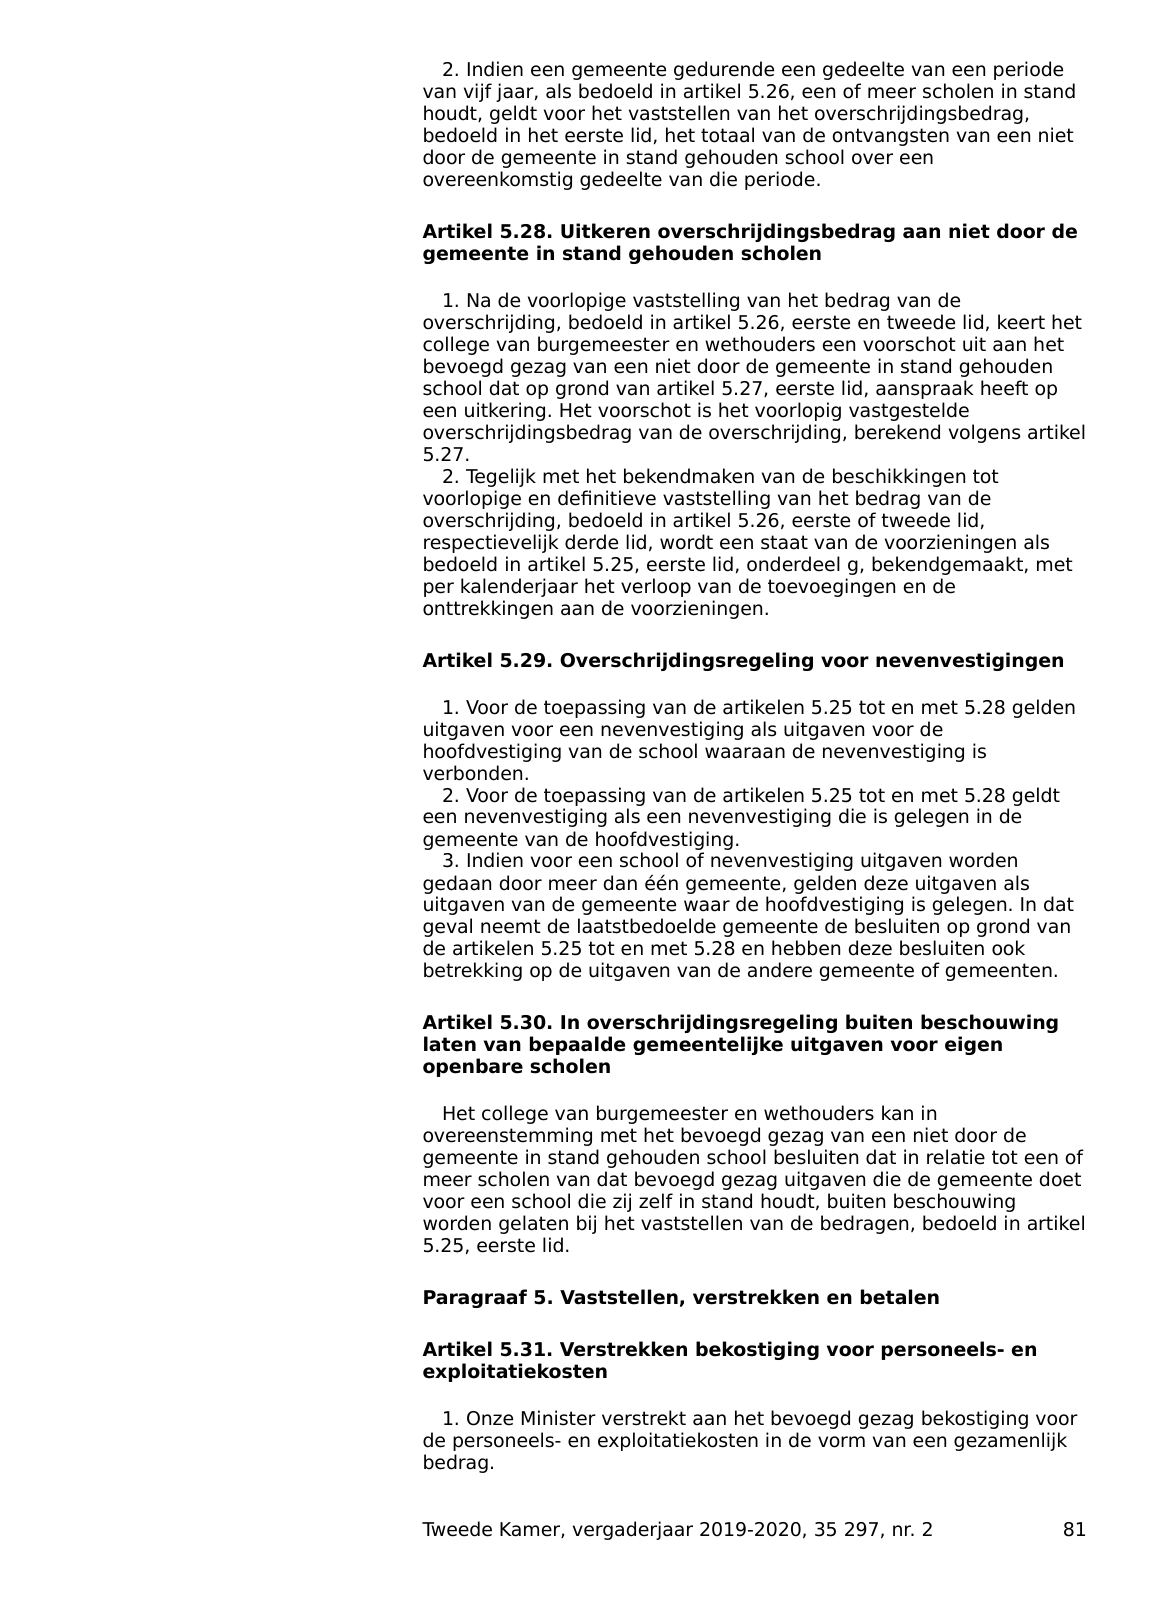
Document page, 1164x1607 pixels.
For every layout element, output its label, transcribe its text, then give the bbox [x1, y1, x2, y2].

text 1. Voor de toepassing van de artikelen 5.25 tot en met 5.28 gelden uitgaven voor een nevenvestiging als uitgaven voor de hoofdvestiging van de school waaraan de nevenvestiging is verbonden. [422, 697, 1087, 784]
text 2. Indien een gemeente gedurende een gedeelte van een periode van vijf jaar, als bedoeld in artikel 5.26, een of meer scholen in stand houdt, geldt voor het vaststellen van het overschrijdingsbedrag, bedoeld in het eerste lid, het totaal van de ontvangsten van een niet door de gemeente in stand gehouden school over een overeenkomstig gedeelte van die periode. [422, 59, 1087, 191]
subtitle Artikel 5.28. Uitkeren overschrijdingsbedrag aan niet door de gemeente in stand gehouden scholen [422, 221, 1087, 265]
text 2. Voor de toepassing van de artikelen 5.25 tot en met 5.28 geldt een nevenvestiging als een nevenvestiging die is gelegen in de gemeente van de hoofdvestiging. [422, 784, 1087, 850]
subtitle Paragraaf 5. Vaststellen, verstrekken en betalen [422, 1287, 1087, 1309]
text 1. Na de voorlopige vaststelling van het bedrag van de overschrijding, bedoeld in artikel 5.26, eerste en tweede lid, keert het college van burgemeester en wethouders een voorschot uit aan het bevoegd gezag van een niet door de gemeente in stand gehouden school dat op grond van artikel 5.27, eerste lid, aanspraak heeft op een uitkering. Het voorschot is het voorlopig vastgestelde overschrijdingsbedrag van de overschrijding, berekend volgens artikel 5.27. [422, 290, 1087, 466]
subtitle Artikel 5.30. In overschrijdingsregeling buiten beschouwing laten van bepaalde gemeentelijke uitgaven voor eigen openbare scholen [422, 1012, 1087, 1078]
subtitle Artikel 5.29. Overschrijdingsregeling voor nevenvestigingen [422, 649, 1087, 672]
subtitle Artikel 5.31. Verstrekken bekostiging voor personeels- en exploitatiekosten [422, 1339, 1087, 1383]
text 1. Onze Minister verstrekt aan het bevoegd gezag bekostiging voor de personeels- en exploitatiekosten in de vorm van een gezamenlijk bedrag. [422, 1408, 1087, 1474]
text 2. Tegelijk met het bekendmaken van de beschikkingen tot voorlopige en definitieve vaststelling van het bedrag van de overschrijding, bedoeld in artikel 5.26, eerste of tweede lid, respectievelijk derde lid, wordt een staat van de voorzieningen als bedoeld in artikel 5.25, eerste lid, onderdeel g, bekendgemaakt, met per kalenderjaar het verloop van de toevoegingen en de onttrekkingen aan de voorzieningen. [422, 466, 1087, 619]
text 3. Indien voor een school of nevenvestiging uitgaven worden gedaan door meer dan één gemeente, gelden deze uitgaven als uitgaven van de gemeente waar de hoofdvestiging is gelegen. In dat geval neemt de laatstbedoelde gemeente de besluiten op grond van de artikelen 5.25 tot en met 5.28 en hebben deze besluiten ook betrekking op de uitgaven van de andere gemeente of gemeenten. [422, 850, 1087, 982]
text Het college van burgemeester en wethouders kan in overeenstemming met het bevoegd gezag van een niet door de gemeente in stand gehouden school besluiten dat in relatie tot een of meer scholen van dat bevoegd gezag uitgaven die de gemeente doet voor een school die zij zelf in stand houdt, buiten beschouwing worden gelaten bij het vaststellen van de bedragen, bedoeld in artikel 5.25, eerste lid. [422, 1103, 1087, 1257]
